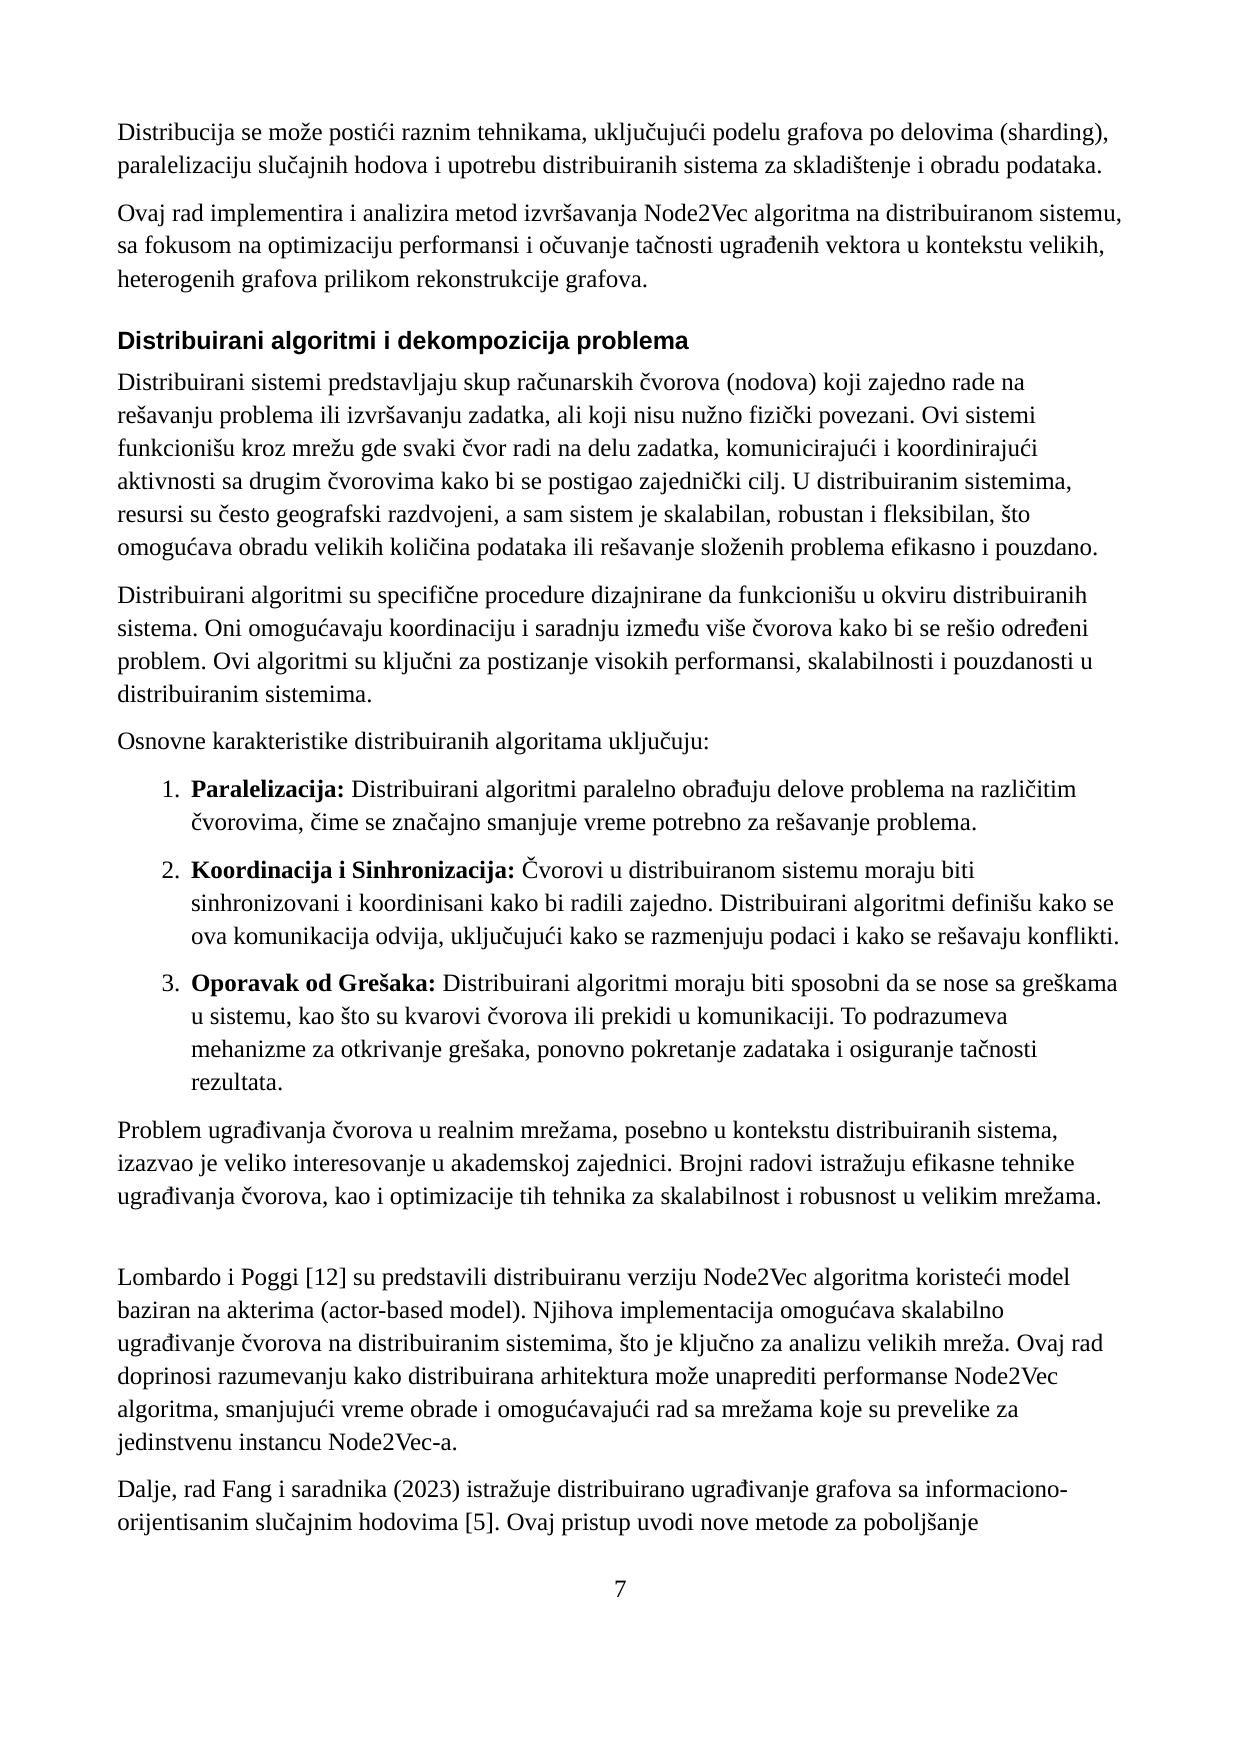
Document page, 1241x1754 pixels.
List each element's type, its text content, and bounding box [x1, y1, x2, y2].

text Lombardo i Poggi [12] su predstavili distribuiranu verziju Node2Vec algoritma koristeći model baziran na akterima (actor-based model). Njihova implementacija omogućava skalabilno ugrađivanje čvorova na distribuiranim sistemima, što je ključno za analizu velikih mreža. Ovaj rad doprinosi razumevanju kako distribuirana arhitektura može unaprediti performanse Node2Vec algoritma, smanjujući vreme obrade i omogućavajući rad sa mrežama koje su prevelike za jedinstvenu instancu Node2Vec-a. [117, 1262, 1123, 1456]
list Oporavak od Grešaka: Distribuirani algoritmi moraju biti sposobni da se nose sa greškama u sistemu, kao što su kvarovi čvorova ili prekidi u komunikaciji. To podrazumeva mehanizme za otkrivanje grešaka, ponovno pokretanje zadataka i osiguranje tačnosti rezultata. [161, 968, 1123, 1096]
text Distribuirani algoritmi su specifične procedure dizajnirane da funkcionišu u okviru distribuiranih sistema. Oni omogućavaju koordinaciju i saradnju između više čvorova kako bi se rešio određeni problem. Ovi algoritmi su ključni za postizanje visokih performansi, skalabilnosti i pouzdanosti u distribuiranim sistemima. [117, 580, 1123, 708]
subtitle Distribuirani algoritmi i dekompozicija problema [117, 326, 1123, 354]
text Distribuirani sistemi predstavljaju skup računarskih čvorova (nodova) koji zajedno rade na rešavanju problema ili izvršavanju zadatka, ali koji nisu nužno fizički povezani. Ovi sistemi funkcionišu kroz mrežu gde svaki čvor radi na delu zadatka, komunicirajući i koordinirajući aktivnosti sa drugim čvorovima kako bi se postigao zajednički cilj. U distribuiranim sistemima, resursi su često geografski razdvojeni, a sam sistem je skalabilan, robustan i fleksibilan, što omogućava obradu velikih količina podataka ili rešavanje složenih problema efikasno i pouzdano. [117, 367, 1123, 561]
list Paralelizacija: Distribuirani algoritmi paralelno obrađuju delove problema na različitim čvorovima, čime se značajno smanjuje vreme potrebno za rešavanje problema. [161, 774, 1123, 836]
text Dalje, rad Fang i saradnika (2023) istražuje distribuirano ugrađivanje grafova sa informaciono-orijentisanim slučajnim hodovima [5]. Ovaj pristup uvodi nove metode za poboljšanje [117, 1474, 1123, 1536]
list Koordinacija i Sinhronizacija: Čvorovi u distribuiranom sistemu moraju biti sinhronizovani i koordinisani kako bi radili zajedno. Distribuirani algoritmi definišu kako se ova komunikacija odvija, uključujući kako se razmenjuju podaci i kako se rešavaju konflikti. [161, 855, 1123, 949]
text Osnovne karakteristike distribuiranih algoritama uključuju: [117, 726, 1123, 755]
text Problem ugrađivanja čvorova u realnim mrežama, posebno u kontekstu distribuiranih sistema, izazvao je veliko interesovanje u akademskoj zajednici. Brojni radovi istražuju efikasne tehnike ugrađivanja čvorova, kao i optimizacije tih tehnika za skalabilnost i robusnost u velikim mrežama. [117, 1115, 1123, 1243]
text Distribucija se može postići raznim tehnikama, uključujući podelu grafova po delovima (sharding), paralelizaciju slučajnih hodova i upotrebu distribuiranih sistema za skladištenje i obradu podataka. [117, 117, 1123, 179]
text Ovaj rad implementira i analizira metod izvršavanja Node2Vec algoritma na distribuiranom sistemu, sa fokusom na optimizaciju performansi i očuvanje tačnosti ugrađenih vektora u kontekstu velikih, heterogenih grafova prilikom rekonstrukcije grafova. [117, 198, 1123, 292]
